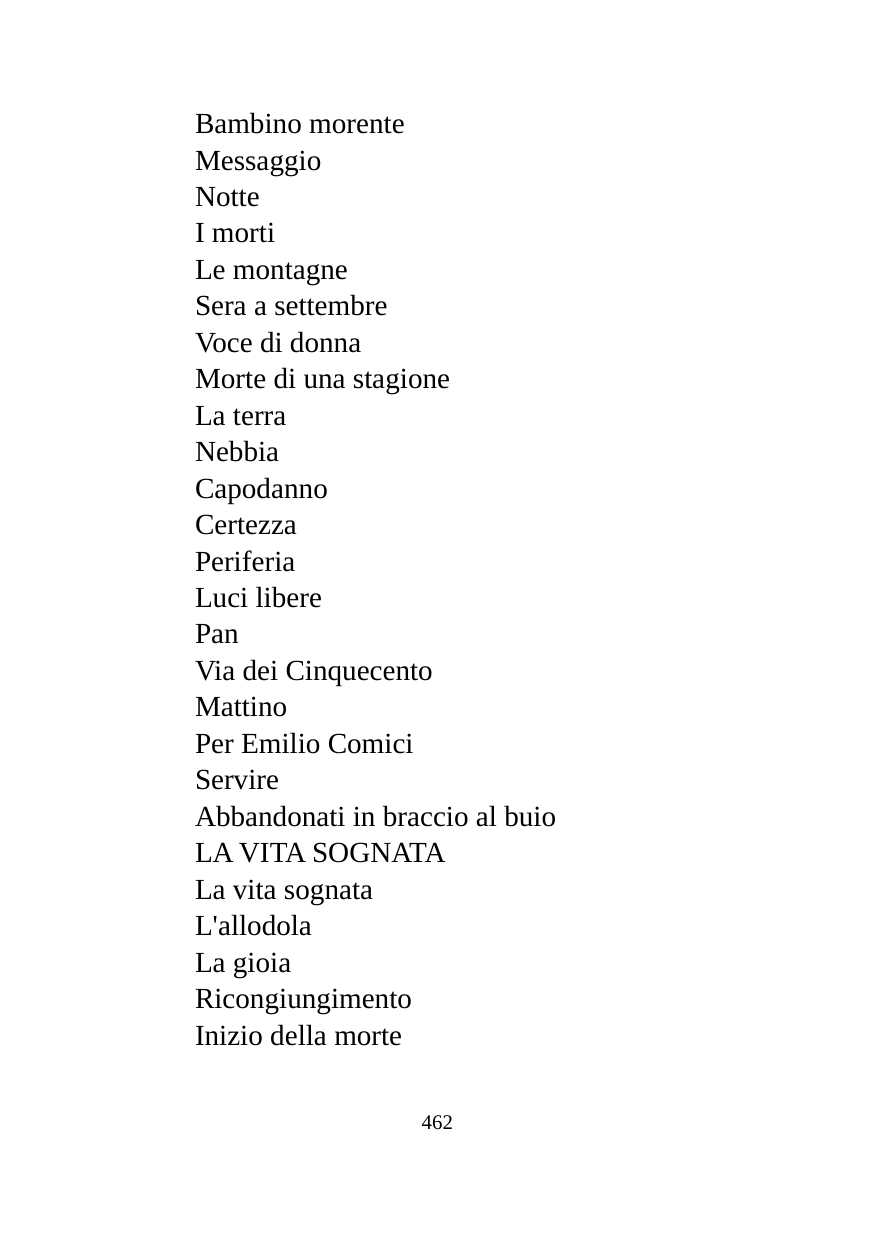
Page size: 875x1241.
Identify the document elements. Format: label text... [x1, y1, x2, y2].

text La terra [195, 398, 768, 431]
text I morti [195, 216, 768, 249]
text Pan [195, 617, 768, 650]
text Per Emilio Comici [195, 726, 768, 759]
text Servire [195, 762, 768, 796]
text Sera a settembre [195, 288, 768, 322]
text L'allodola [195, 908, 768, 942]
text Via dei Cinquecento [195, 653, 768, 687]
text Voce di donna [195, 325, 768, 358]
text Ricongiungimento [195, 981, 768, 1015]
text La vita sognata [195, 872, 768, 905]
text Morte di una stagione [195, 361, 768, 395]
text Messaggio [195, 143, 768, 176]
text Mattino [195, 689, 768, 723]
text La gioia [195, 945, 768, 978]
text Abbandonati in braccio al buio [195, 799, 768, 832]
text Certezza [195, 507, 768, 541]
text Notte [195, 179, 768, 213]
text Capodanno [195, 471, 768, 504]
text Nebbia [195, 434, 768, 468]
text Inizio della morte [195, 1018, 768, 1051]
text Luci libere [195, 580, 768, 614]
text LA VITA SOGNATA [195, 835, 768, 869]
text Le montagne [195, 252, 768, 286]
text Bambino morente [195, 106, 768, 140]
text Periferia [195, 544, 768, 577]
